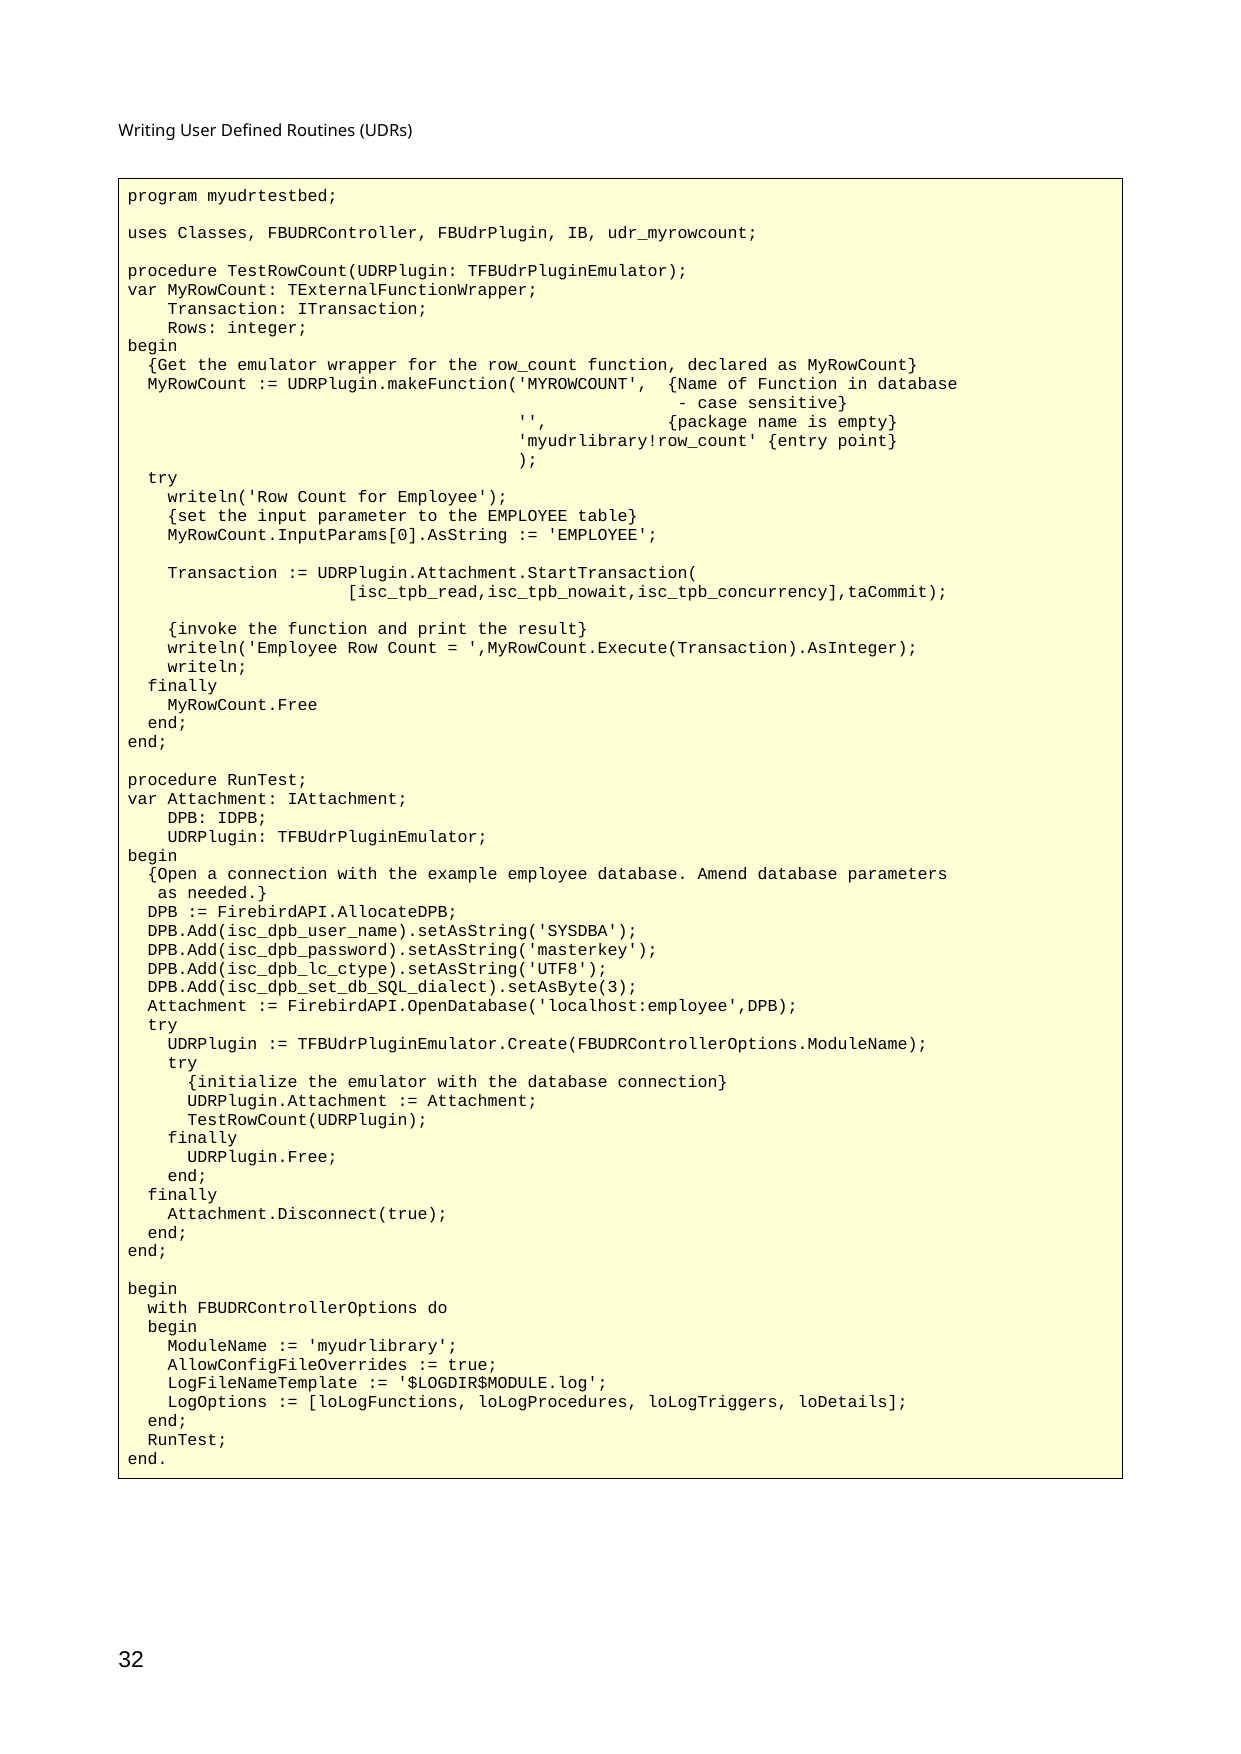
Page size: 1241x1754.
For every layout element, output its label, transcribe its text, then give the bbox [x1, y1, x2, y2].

text begin [127, 1318, 1113, 1337]
text DPB.Add(isc_dpb_user_name).setAsString('SYSDBA'); [127, 922, 1113, 941]
text UDRPlugin.Attachment := Attachment; [127, 1092, 1113, 1111]
text UDRPlugin := TFBUdrPluginEmulator.Create(FBUDRControllerOptions.ModuleName); [127, 1036, 1113, 1054]
text as needed.} [127, 885, 1113, 904]
text begin [127, 1281, 1113, 1299]
text var MyRowCount: TExternalFunctionWrapper; [127, 281, 1113, 300]
text DPB.Add(isc_dpb_password).setAsString('masterkey'); [127, 941, 1113, 960]
text Rows: integer; [127, 319, 1113, 338]
text RunTest; [127, 1432, 1113, 1450]
text var Attachment: IAttachment; [127, 791, 1113, 809]
text procedure RunTest; [127, 772, 1113, 791]
text try [127, 1017, 1113, 1036]
text Transaction: ITransaction; [127, 300, 1113, 319]
text DPB.Add(isc_dpb_set_db_SQL_dialect).setAsByte(3); [127, 979, 1113, 998]
text LogOptions := [loLogFunctions, loLogProcedures, loLogTriggers, loDetails]; [127, 1394, 1113, 1413]
text ); [127, 451, 1113, 470]
text '', {package name is empty} [127, 413, 1113, 432]
text end; [127, 1243, 1113, 1262]
text end; [127, 1413, 1113, 1432]
text try [127, 1054, 1113, 1073]
text end; [127, 734, 1113, 753]
text {set the input parameter to the EMPLOYEE table} [127, 508, 1113, 527]
text MyRowCount := UDRPlugin.makeFunction('MYROWCOUNT', {Name of Function in database [127, 376, 1113, 394]
text end; [127, 1224, 1113, 1243]
text UDRPlugin.Free; [127, 1149, 1113, 1168]
text {Open a connection with the example employee database. Amend database parameters [127, 866, 1113, 885]
text AllowConfigFileOverrides := true; [127, 1356, 1113, 1375]
text DPB: IDPB; [127, 809, 1113, 828]
text MyRowCount.Free [127, 696, 1113, 715]
text UDRPlugin: TFBUdrPluginEmulator; [127, 828, 1113, 847]
text [isc_tpb_read,isc_tpb_nowait,isc_tpb_concurrency],taCommit); [127, 583, 1113, 602]
text writeln('Employee Row Count = ',MyRowCount.Execute(Transaction).AsInteger); [127, 640, 1113, 658]
text MyRowCount.InputParams[0].AsString := 'EMPLOYEE'; [127, 527, 1113, 545]
text writeln; [127, 658, 1113, 677]
text begin [127, 847, 1113, 866]
text ModuleName := 'myudrlibrary'; [127, 1337, 1113, 1356]
text LogFileNameTemplate := '$LOGDIR$MODULE.log'; [127, 1375, 1113, 1394]
text DPB.Add(isc_dpb_lc_ctype).setAsString('UTF8'); [127, 960, 1113, 979]
text - case sensitive} [127, 394, 1113, 413]
text {initialize the emulator with the database connection} [127, 1073, 1113, 1092]
text DPB := FirebirdAPI.AllocateDPB; [127, 904, 1113, 922]
text {invoke the function and print the result} [127, 621, 1113, 640]
text 'myudrlibrary!row_count' {entry point} [127, 432, 1113, 451]
text Attachment := FirebirdAPI.OpenDatabase('localhost:employee',DPB); [127, 998, 1113, 1017]
text uses Classes, FBUDRController, FBUdrPlugin, IB, udr_myrowcount; [127, 225, 1113, 244]
text TestRowCount(UDRPlugin); [127, 1111, 1113, 1130]
text procedure TestRowCount(UDRPlugin: TFBUdrPluginEmulator); [127, 263, 1113, 281]
text end. [127, 1450, 1113, 1469]
text Attachment.Disconnect(true); [127, 1205, 1113, 1224]
text program myudrtestbed; [127, 187, 1113, 206]
text {Get the emulator wrapper for the row_count function, declared as MyRowCount} [127, 357, 1113, 376]
text end; [127, 1168, 1113, 1186]
text with FBUDRControllerOptions do [127, 1299, 1113, 1318]
text writeln('Row Count for Employee'); [127, 489, 1113, 508]
text try [127, 470, 1113, 489]
text Transaction := UDRPlugin.Attachment.StartTransaction( [127, 564, 1113, 583]
text finally [127, 1186, 1113, 1205]
text end; [127, 715, 1113, 734]
text begin [127, 338, 1113, 357]
text finally [127, 1130, 1113, 1149]
text finally [127, 677, 1113, 696]
